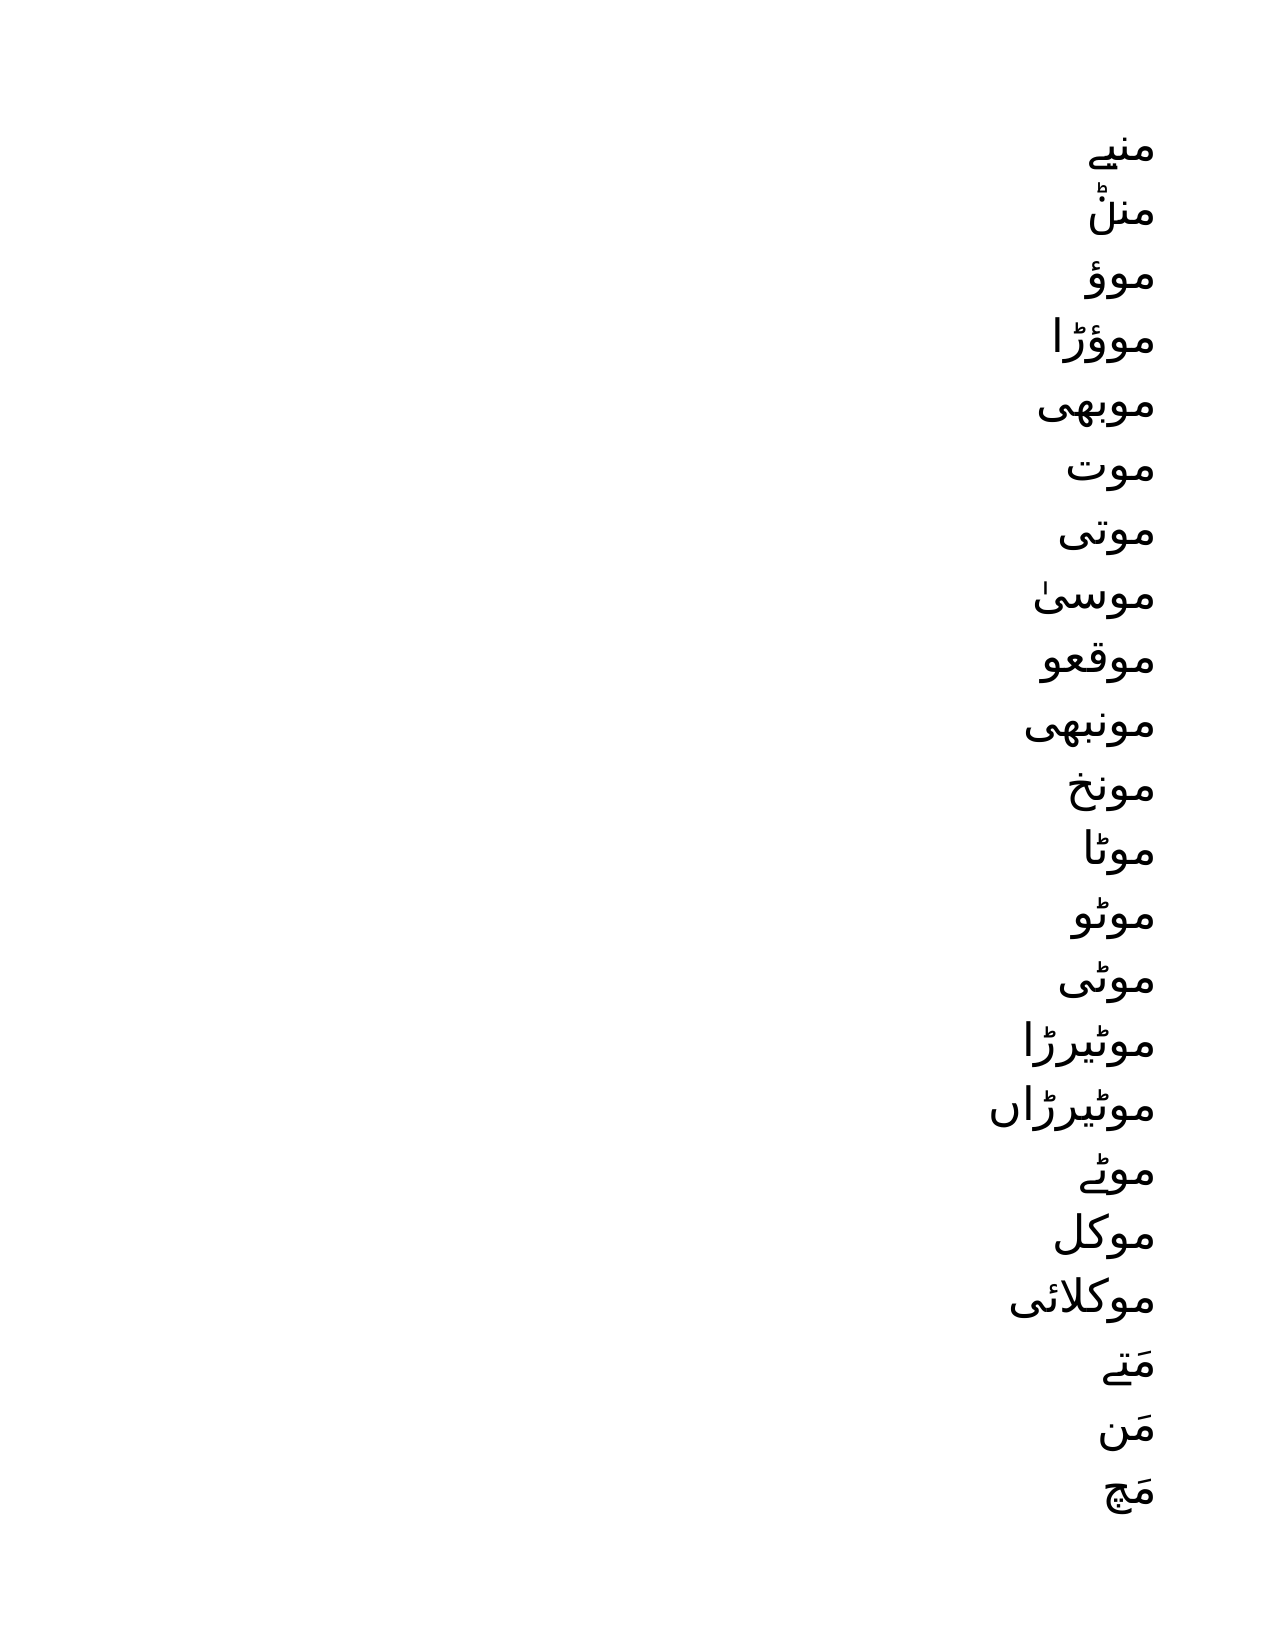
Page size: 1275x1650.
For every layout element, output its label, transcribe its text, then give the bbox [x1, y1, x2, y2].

text موسیٰ [118, 566, 1157, 619]
text موٹو [118, 886, 1157, 939]
text موت [118, 438, 1157, 491]
text مَچ [118, 1461, 1157, 1514]
text موٹے [118, 1141, 1157, 1195]
text موٹیرڑا [118, 1013, 1157, 1067]
text منݨ [118, 182, 1157, 235]
text موکل [118, 1205, 1157, 1259]
text مَتے [118, 1333, 1157, 1387]
text موبھی [118, 374, 1157, 427]
text موٹی [118, 949, 1157, 1003]
text موؤ [118, 246, 1157, 299]
text موتی [118, 502, 1157, 555]
text مونخ [118, 758, 1157, 811]
text موکلائی [118, 1269, 1157, 1323]
text مونبھی [118, 694, 1157, 747]
text مَن [118, 1397, 1157, 1451]
text موؤڑا [118, 310, 1157, 363]
text موقعو [118, 630, 1157, 683]
text موٹا [118, 822, 1157, 875]
text موٹیرڑاں [118, 1077, 1157, 1131]
text منیے [118, 118, 1157, 171]
